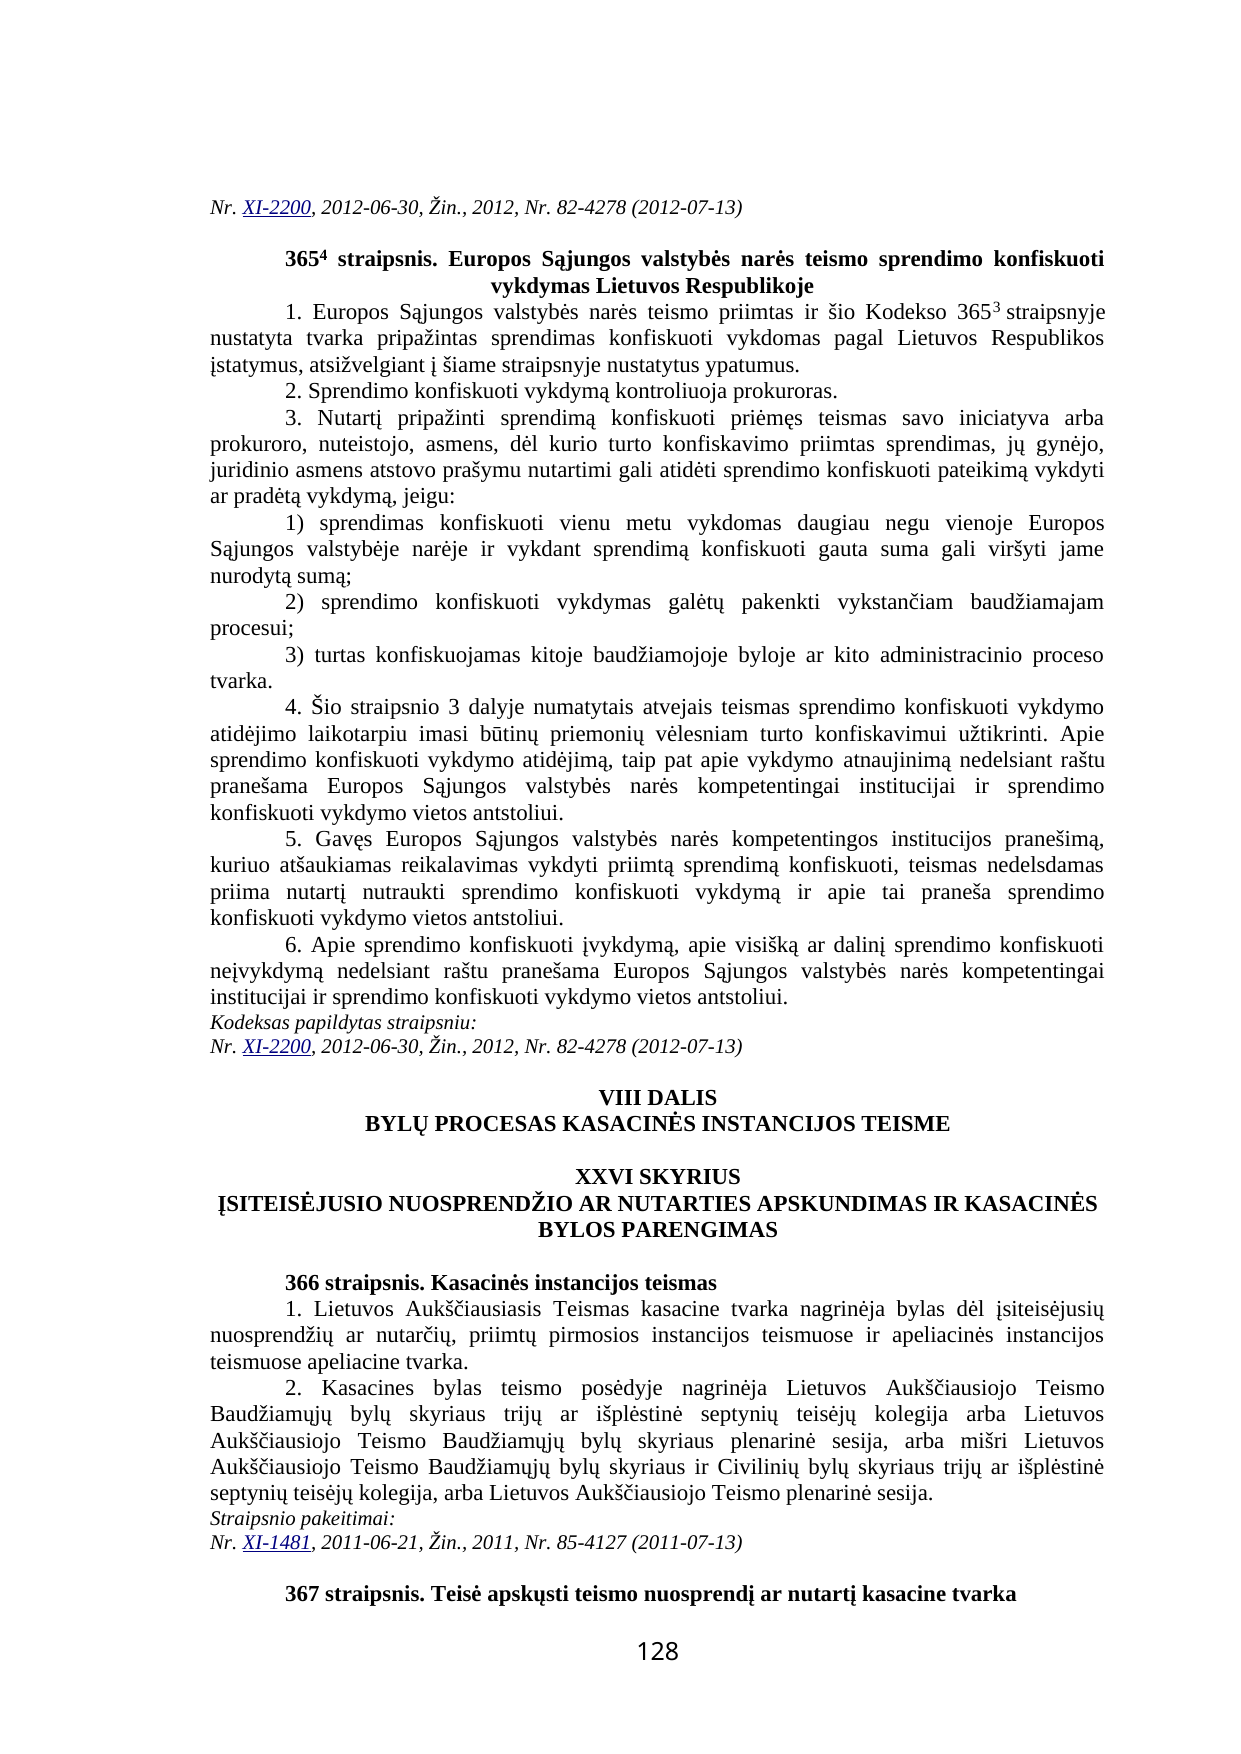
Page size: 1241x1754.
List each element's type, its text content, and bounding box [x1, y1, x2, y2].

text 2. Sprendimo konfiskuoti vykdymą kontroliuoja prokuroras. [210, 377, 1106, 403]
text Nr. XI-2200, 2012-06-30, Žin., 2012, Nr. 82-4278 (2012-07-13) [210, 1034, 1106, 1058]
subtitle XXVI skyrius [210, 1163, 1106, 1189]
text Nr. XI-2200, 2012-06-30, Žin., 2012, Nr. 82-4278 (2012-07-13) [210, 195, 1106, 219]
text 6. Apie sprendimo konfiskuoti įvykdymą, apie visišką ar dalinį sprendimo konfiskuoti neįvykdymą nedelsiant raštu pranešama Europos Sąjungos valstybės narės kompetentingai institucijai ir sprendimo konfiskuoti vykdymo vietos antstoliui. [210, 931, 1106, 1010]
text 367 straipsnis. Teisė apskųsti teismo nuosprendį ar nutartį kasacine tvarka [210, 1580, 1106, 1607]
text 3) turtas konfiskuojamas kitoje baudžiamojoje byloje ar kito administracinio proceso tvarka. [210, 641, 1106, 693]
text 2. Kasacines bylas teismo posėdyje nagrinėja Lietuvos Aukščiausiojo Teismo Baudžiamųjų bylų skyriaus trijų ar išplėstinė septynių teisėjų kolegija arba Lietuvos Aukščiausiojo Teismo Baudžiamųjų bylų skyriaus plenarinė sesija, arba mišri Lietuvos Aukščiausiojo Teismo Baudžiamųjų bylų skyriaus ir Civilinių bylų skyriaus trijų ar išplėstinė septynių teisėjų kolegija, arba Lietuvos Aukščiausiojo Teismo plenarinė sesija. [210, 1374, 1106, 1506]
text 5. Gavęs Europos Sąjungos valstybės narės kompetentingos institucijos pranešimą, kuriuo atšaukiamas reikalavimas vykdyti priimtą sprendimą konfiskuoti, teismas nedelsdamas priima nutartį nutraukti sprendimo konfiskuoti vykdymą ir apie tai praneša sprendimo konfiskuoti vykdymo vietos antstoliui. [210, 825, 1106, 931]
text 1. Europos Sąjungos valstybės narės teismo priimtas ir šio Kodekso 3653 straipsnyje nustatyta tvarka pripažintas sprendimas konfiskuoti vykdomas pagal Lietuvos Respublikos įstatymus, atsižvelgiant į šiame straipsnyje nustatytus ypatumus. [210, 298, 1106, 377]
text 2) sprendimo konfiskuoti vykdymas galėtų pakenkti vykstančiam baudžiamajam procesui; [210, 588, 1106, 641]
text Kodeksas papildytas straipsniu: [210, 1010, 1106, 1034]
text 4. Šio straipsnio 3 dalyje numatytais atvejais teismas sprendimo konfiskuoti vykdymo atidėjimo laikotarpiu imasi būtinų priemonių vėlesniam turto konfiskavimui užtikrinti. Apie sprendimo konfiskuoti vykdymo atidėjimą, taip pat apie vykdymo atnaujinimą nedelsiant raštu pranešama Europos Sąjungos valstybės narės kompetentingai institucijai ir sprendimo konfiskuoti vykdymo vietos antstoliui. [210, 693, 1106, 825]
text Nr. XI-1481, 2011-06-21, Žin., 2011, Nr. 85-4127 (2011-07-13) [210, 1530, 1106, 1554]
subtitle VIII dalis [210, 1084, 1106, 1111]
text 3. Nutartį pripažinti sprendimą konfiskuoti priėmęs teismas savo iniciatyva arba prokuroro, nuteistojo, asmens, dėl kurio turto konfiskavimo priimtas sprendimas, jų gynėjo, juridinio asmens atstovo prašymu nutartimi gali atidėti sprendimo konfiskuoti pateikimą vykdyti ar pradėtą vykdymą, jeigu: [210, 403, 1106, 509]
text 1. Lietuvos Aukščiausiasis Teismas kasacine tvarka nagrinėja bylas dėl įsiteisėjusių nuosprendžių ar nutarčių, priimtų pirmosios instancijos teismuose ir apeliacinės instancijos teismuose apeliacine tvarka. [210, 1295, 1106, 1374]
text 1) sprendimas konfiskuoti vienu metu vykdomas daugiau negu vienoje Europos Sąjungos valstybėje narėje ir vykdant sprendimą konfiskuoti gauta suma gali viršyti jame nurodytą sumą; [210, 509, 1106, 588]
text 3654 straipsnis. Europos Sąjungos valstybės narės teismo sprendimo konfiskuoti vykdymas Lietuvos Respublikoje [285, 245, 1106, 298]
text Bylų procesas kasacinės instancijos teisme [210, 1111, 1106, 1137]
text Straipsnio pakeitimai: [210, 1506, 1106, 1530]
text Įsiteisėjusio nuosprendžio ar nutarties apskundimas ir kasacinės bylos parengimas [210, 1189, 1106, 1242]
text 366 straipsnis. Kasacinės instancijos teismas [210, 1269, 1106, 1295]
